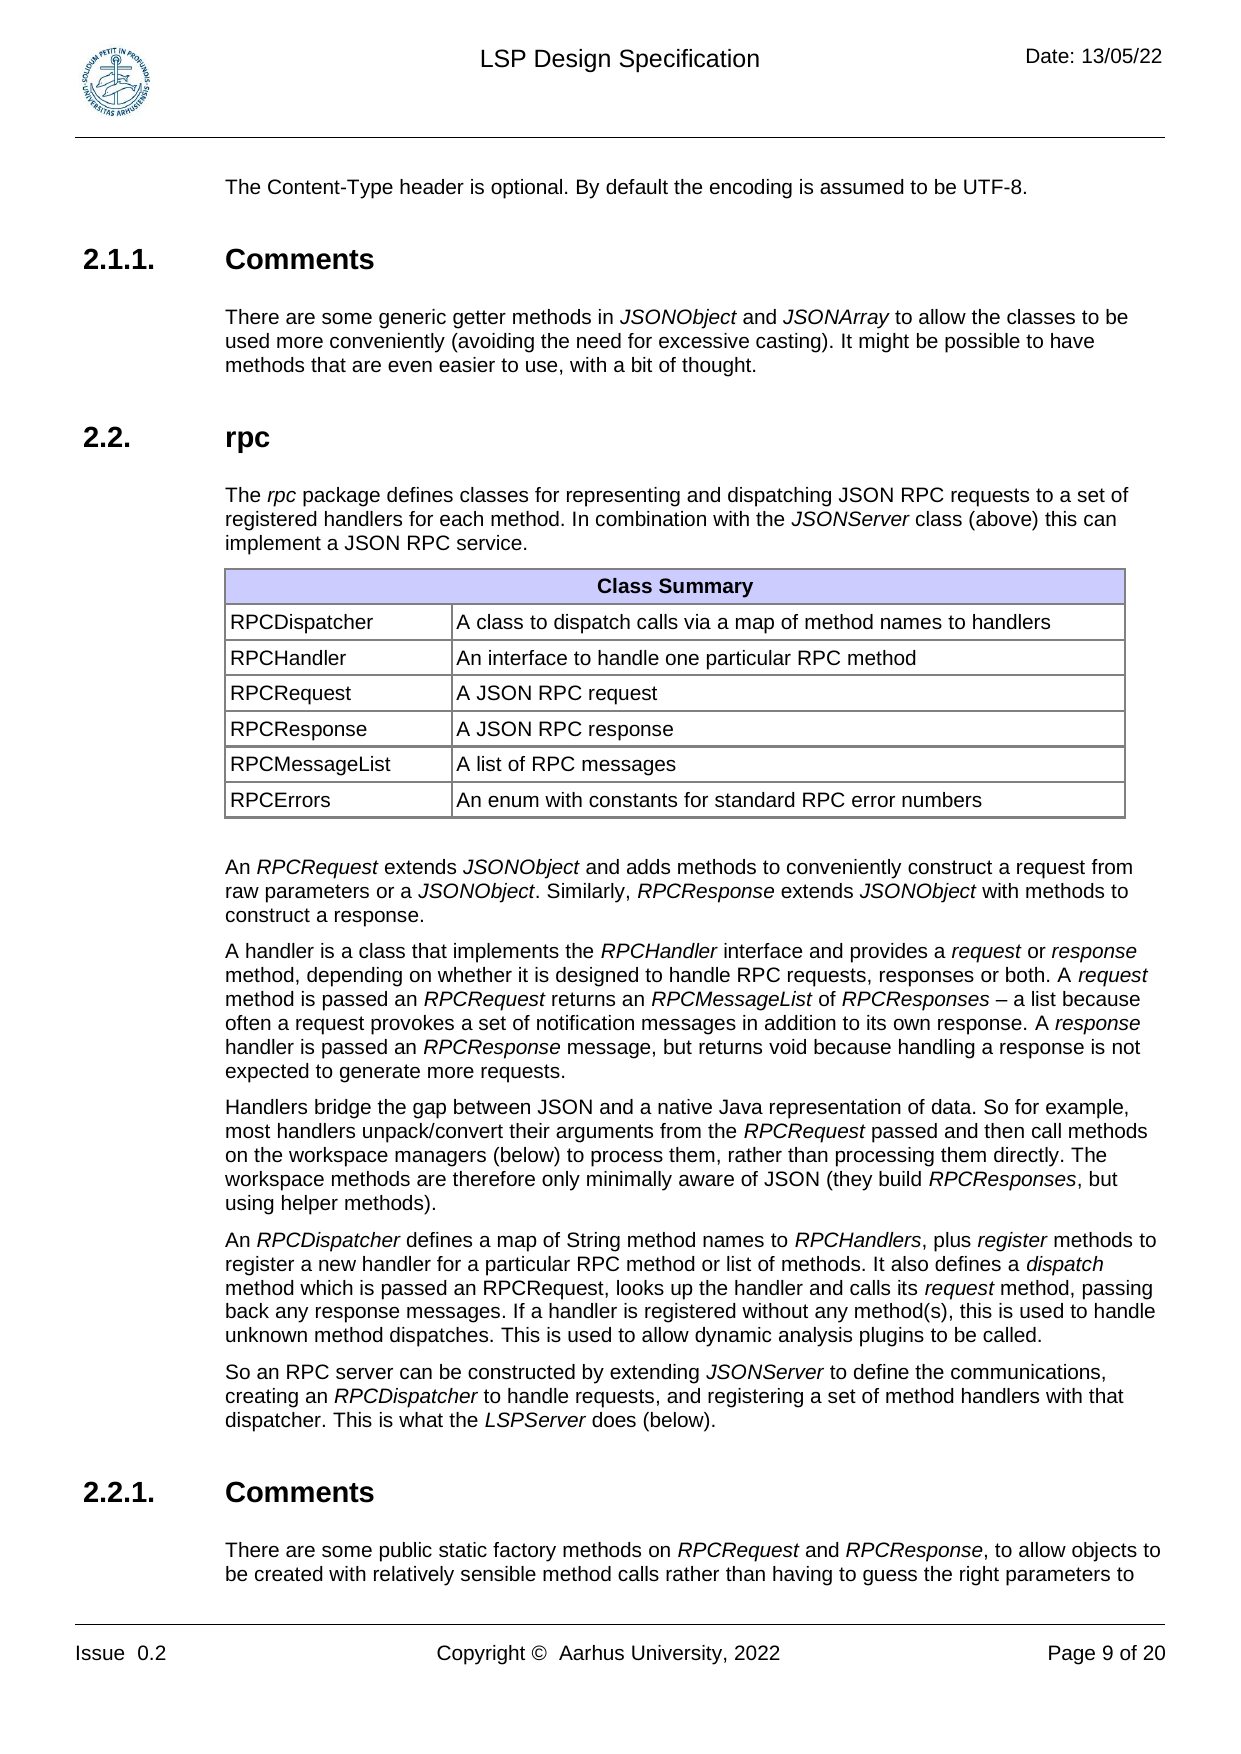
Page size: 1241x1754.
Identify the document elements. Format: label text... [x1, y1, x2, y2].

text There are some public static factory methods on RPCRequest and RPCResponse, to allow objects to be created with relatively sensible method calls rather than having to guess the right parameters to [225, 1538, 1165, 1586]
table_cell A list of RPC messages [453, 748, 1124, 781]
table_cell An interface to handle one particular RPC method [453, 641, 1124, 674]
table_cell RPCHandler [226, 641, 451, 674]
picture [78, 44, 153, 120]
table_cell A class to dispatch calls via a map of method names to handlers [453, 605, 1124, 639]
table_cell An enum with constants for standard RPC error numbers [453, 783, 1124, 816]
subtitle rpc [75, 420, 1165, 453]
text The rpc package defines classes for representing and dispatching JSON RPC requests to a set of registered handlers for each method. In combination with the JSONServer class (above) this can implement a JSON RPC service. [225, 483, 1165, 555]
text An RPCDispatcher defines a map of String method names to RPCHandlers, plus register methods to register a new handler for a particular RPC method or list of methods. It also defines a dispatch method which is passed an RPCRequest, looks up the handler and calls its request method, passing back any response messages. If a handler is registered without any method(s), this is used to handle unknown method dispatches. This is used to allow dynamic analysis plugins to be called. [225, 1228, 1165, 1348]
text The Content-Type header is optional. By default the encoding is assumed to be UTF-8. [225, 175, 1165, 199]
table_cell RPCResponse [226, 712, 451, 745]
text Handlers bridge the gap between JSON and a native Java representation of data. So for example, most handlers unpack/convert their arguments from the RPCRequest passed and then call methods on the workspace managers (below) to process them, rather than processing them directly. The workspace methods are therefore only minimally aware of JSON (they build RPCResponses, but using helper methods). [225, 1096, 1165, 1215]
text An RPCRequest extends JSONObject and adds methods to conveniently construct a request from raw parameters or a JSONObject. Similarly, RPCResponse extends JSONObject with methods to construct a response. [225, 855, 1165, 927]
table_header Class Summary [226, 570, 1124, 603]
text There are some generic getter methods in JSONObject and JSONArray to allow the classes to be used more conveniently (avoiding the need for excessive casting). It might be possible to have methods that are even easier to use, with a bit of thought. [225, 305, 1165, 377]
subtitle Comments [75, 1474, 1165, 1508]
subtitle Comments [75, 242, 1165, 275]
table_cell A JSON RPC response [453, 712, 1124, 745]
table_cell RPCDispatcher [226, 605, 451, 639]
text A handler is a class that implements the RPCHandler interface and provides a request or response method, depending on whether it is designed to handle RPC requests, responses or both. A request method is passed an RPCRequest returns an RPCMessageList of RPCResponses – a list because often a request provokes a set of notification messages in addition to its own response. A response handler is passed an RPCResponse message, but returns void because handling a response is not expected to generate more requests. [225, 939, 1165, 1083]
text So an RPC server can be constructed by extending JSONServer to define the communications, creating an RPCDispatcher to handle requests, and registering a set of method handlers with that dispatcher. This is what the LSPServer does (below). [225, 1360, 1165, 1432]
table_cell A JSON RPC request [453, 676, 1124, 710]
table_cell RPCRequest [226, 676, 451, 710]
table_cell RPCMessageList [226, 748, 451, 781]
table_cell RPCErrors [226, 783, 451, 816]
